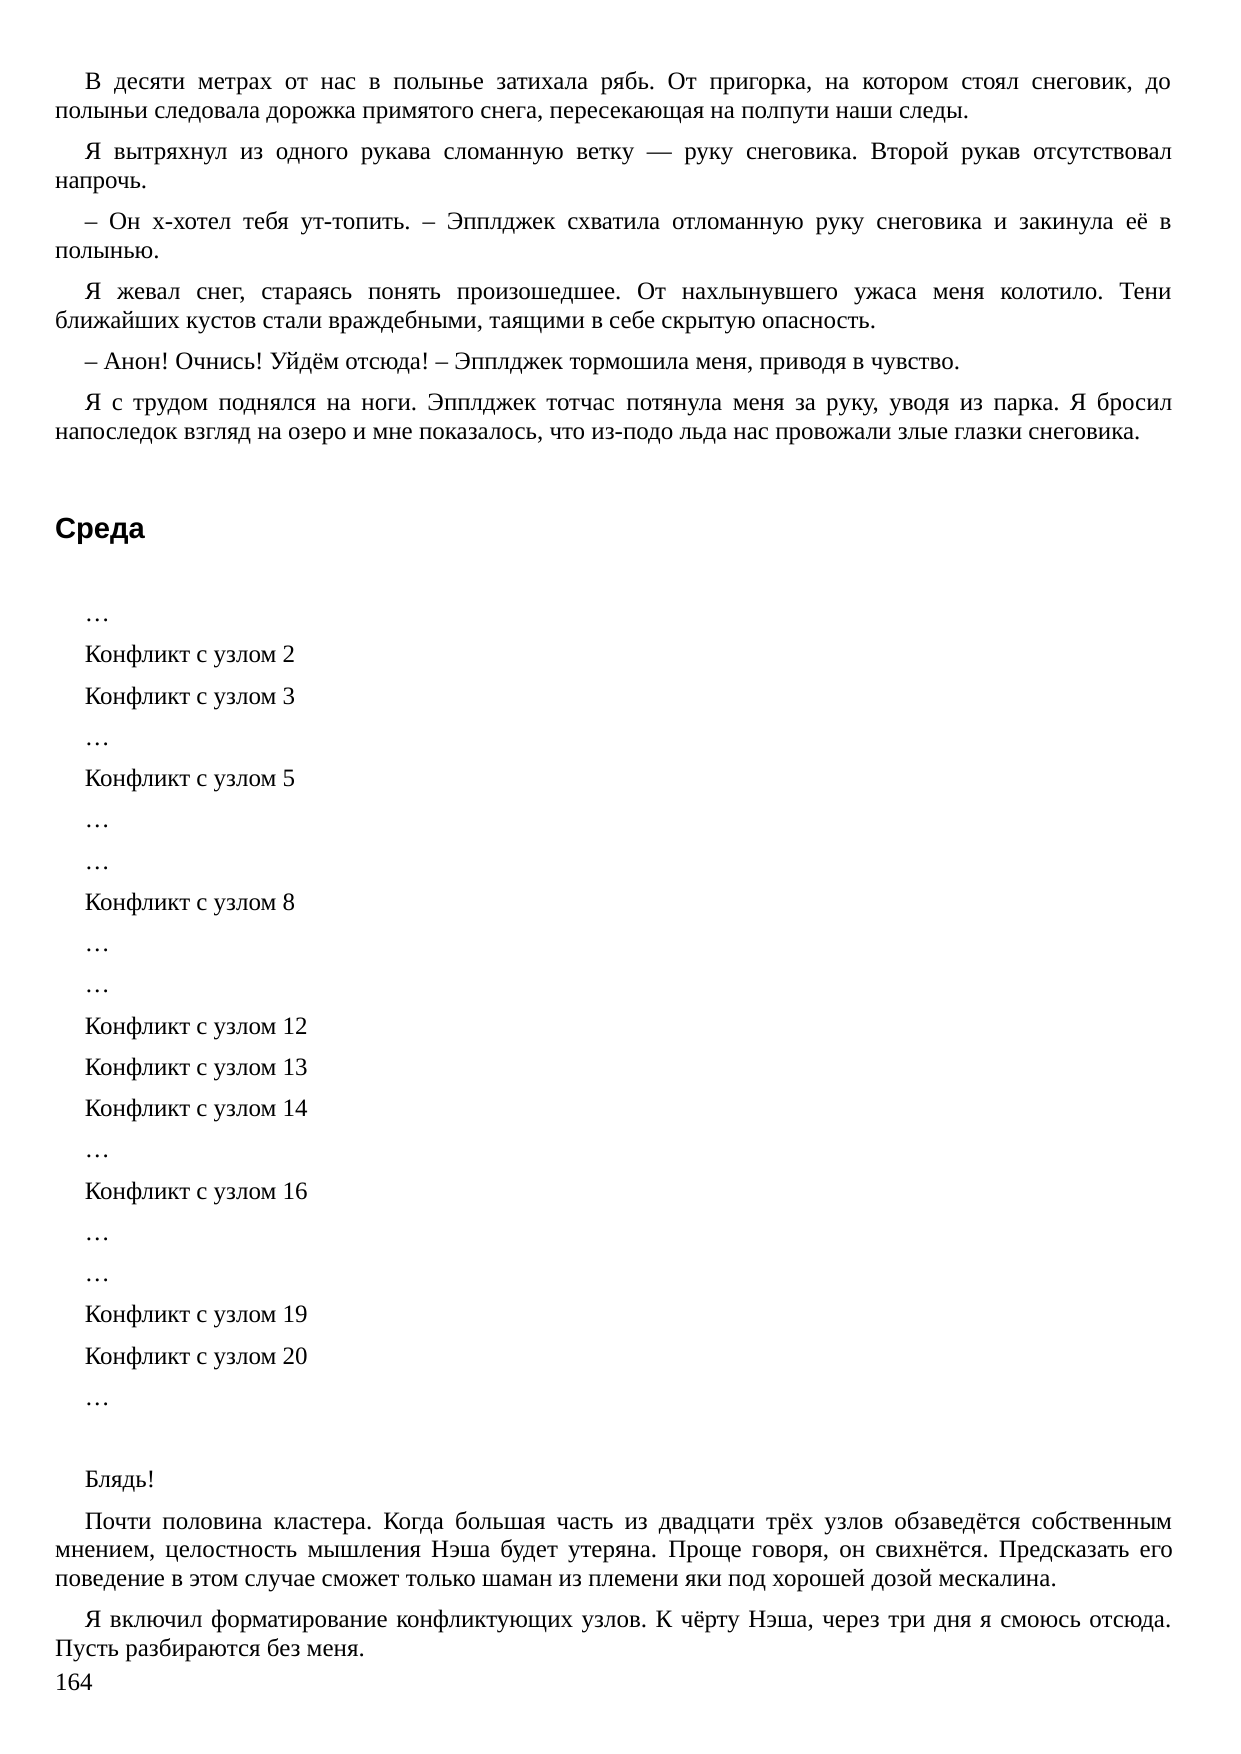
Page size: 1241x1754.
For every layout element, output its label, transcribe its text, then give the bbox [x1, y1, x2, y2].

text Я жевал снег, стараясь понять произошедшее. От нахлынувшего ужаса меня колотило. Тени ближайших кустов стали враждебными, таящими в себе скрытую опасность. [55, 276, 1173, 333]
text Конфликт с узлом 16 [55, 1176, 1173, 1204]
text Конфликт с узлом 3 [55, 681, 1173, 709]
text … [55, 1258, 1173, 1287]
text Я вытряхнул из одного рукава сломанную ветку — руку снеговика. Второй рукав отсутствовал напрочь. [55, 136, 1173, 193]
text Блядь! [55, 1464, 1173, 1493]
text … [55, 846, 1173, 874]
text Конфликт с узлом 2 [55, 639, 1173, 668]
text Я с трудом поднялся на ноги. Эпплджек тотчас потянула меня за руку, уводя из парка. Я бросил напоследок взгляд на озеро и мне показалось, что из-подо льда нас провожали злые глазки снеговика. [55, 387, 1173, 445]
text Почти половина кластера. Когда большая часть из двадцати трёх узлов обзаведётся собственным мнением, целостность мышления Нэша будет утеряна. Проще говоря, он свихнётся. Предсказать его поведение в этом случае сможет только шаман из племени яки под хорошей дозой мескалина. [55, 1506, 1173, 1592]
text … [55, 928, 1173, 957]
subtitle Среда [55, 511, 1173, 544]
text Конфликт с узлом 20 [55, 1341, 1173, 1369]
text Конфликт с узлом 14 [55, 1093, 1173, 1122]
text Конфликт с узлом 13 [55, 1052, 1173, 1081]
text … [55, 804, 1173, 833]
text В десяти метрах от нас в полынье затихала рябь. От пригорка, на котором стоял снеговик, до полыньи следовала дорожка примятого снега, пересекающая на полпути наши следы. [55, 66, 1173, 123]
text Конфликт с узлом 12 [55, 1011, 1173, 1039]
text … [55, 1217, 1173, 1246]
text Конфликт с узлом 19 [55, 1299, 1173, 1328]
text … [55, 969, 1173, 998]
text Я включил форматирование конфликтующих узлов. К чёрту Нэша, через три дня я смоюсь отсюда. Пусть разбираются без меня. [55, 1604, 1173, 1662]
text … [55, 598, 1173, 627]
text Конфликт с узлом 5 [55, 763, 1173, 792]
text – Он х-хотел тебя ут-топить. – Эпплджек схватила отломанную руку снеговика и закинула её в полынью. [55, 206, 1173, 263]
text – Анон! Очнись! Уйдём отсюда! – Эпплджек тормошила меня, приводя в чувство. [55, 346, 1173, 375]
text … [55, 1134, 1173, 1163]
text … [55, 1382, 1173, 1411]
text Конфликт с узлом 8 [55, 887, 1173, 916]
text … [55, 722, 1173, 751]
